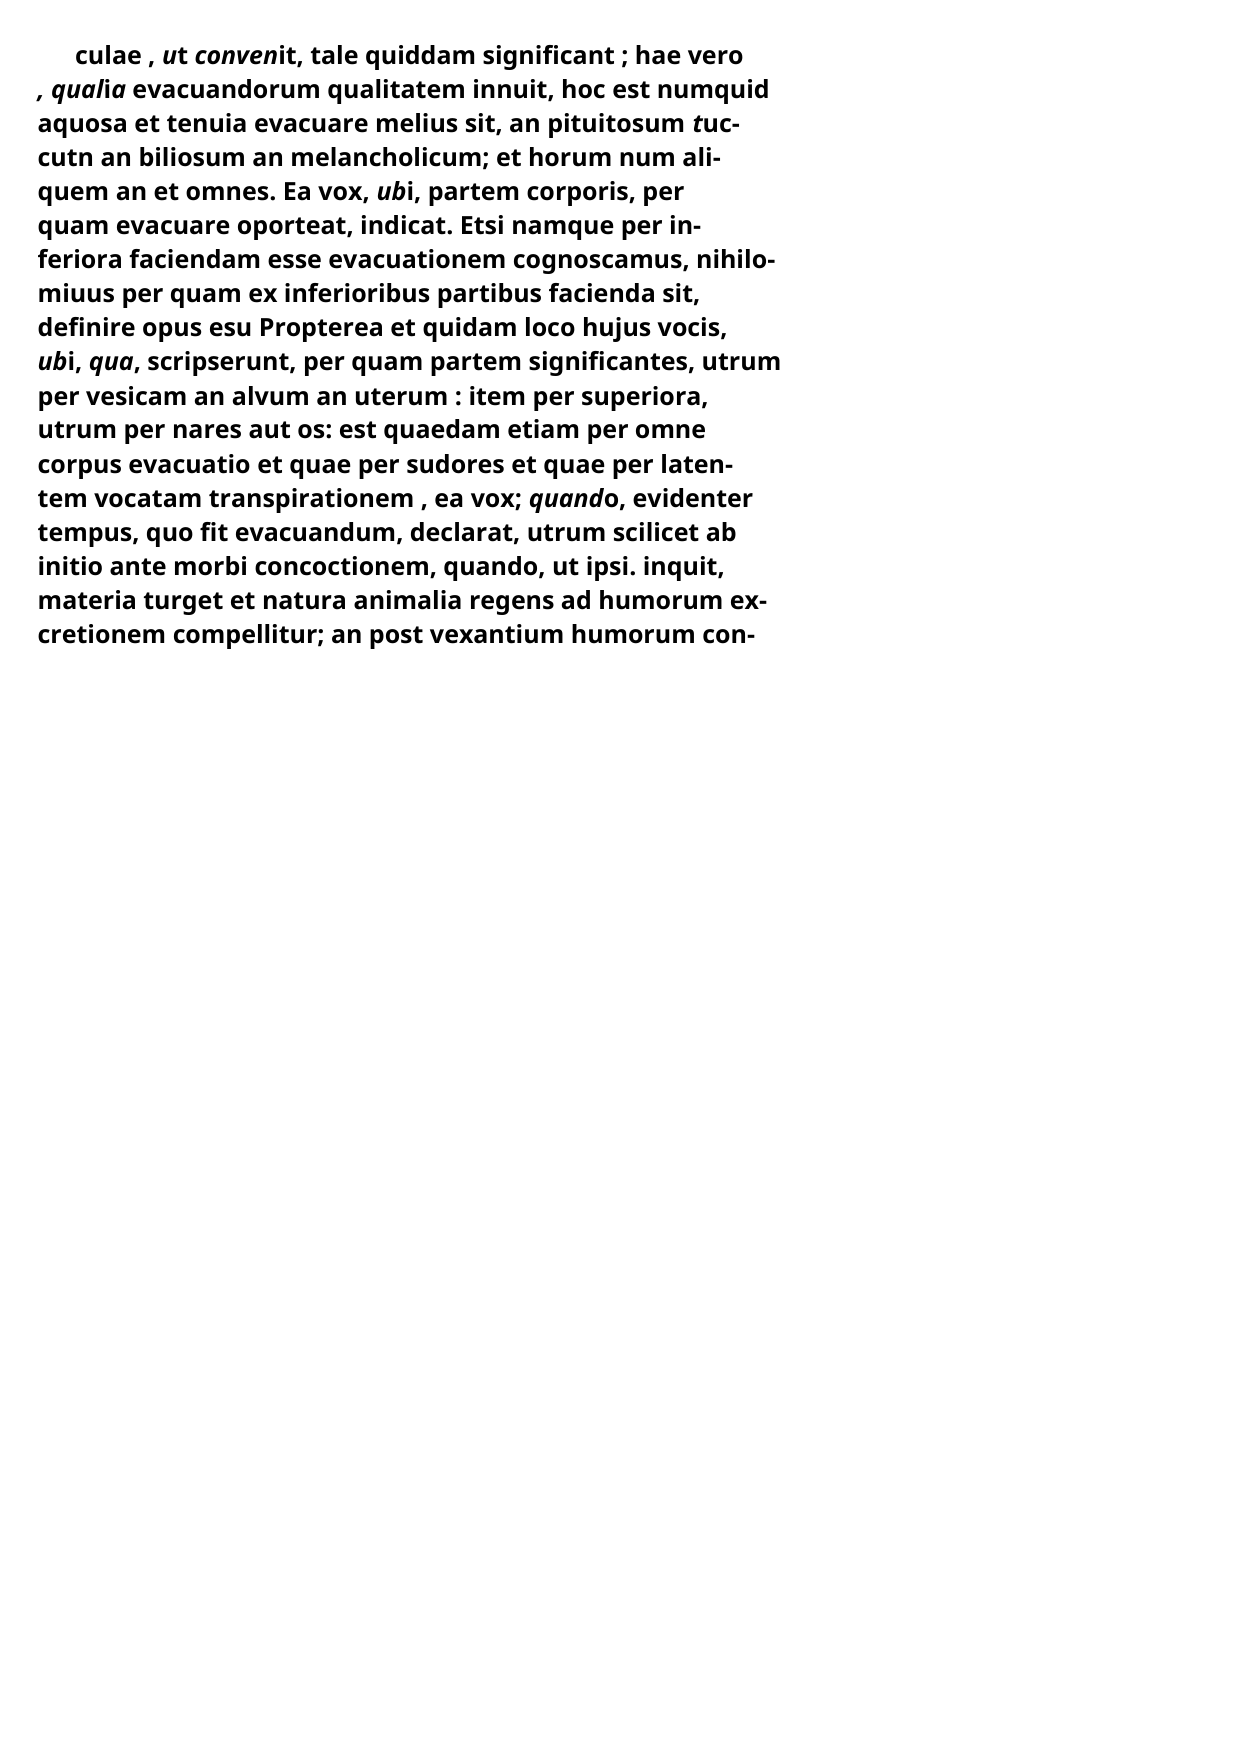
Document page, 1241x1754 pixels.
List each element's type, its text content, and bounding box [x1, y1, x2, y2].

text culae , ut convenit, tale quiddam significant ; hae vero , qualia evacuandorum qualitatem innuit, hoc est numquid aquosa et tenuia evacuare melius sit, an pituitosum tuc- cutn an biliosum an melancholicum; et horum num ali- quem an et omnes. Ea vox, ubi, partem corporis, per quam evacuare oporteat, indicat. Etsi namque per in- feriora faciendam esse evacuationem cognoscamus, nihilo- miuus per quam ex inferioribus partibus facienda sit, definire opus esu Propterea et quidam loco hujus vocis, ubi, qua, scripserunt, per quam partem significantes, utrum per vesicam an alvum an uterum : item per superiora, utrum per nares aut os: est quaedam etiam per omne corpus evacuatio et quae per sudores et quae per laten- tem vocatam transpirationem , ea vox; quando, evidenter tempus, quo fit evacuandum, declarat, utrum scilicet ab initio ante morbi concoctionem, quando, ut ipsi. inquit, materia turget et natura animalia regens ad humorum ex- cretionem compellitur; an post vexantium humorum con- [37, 37, 1203, 651]
